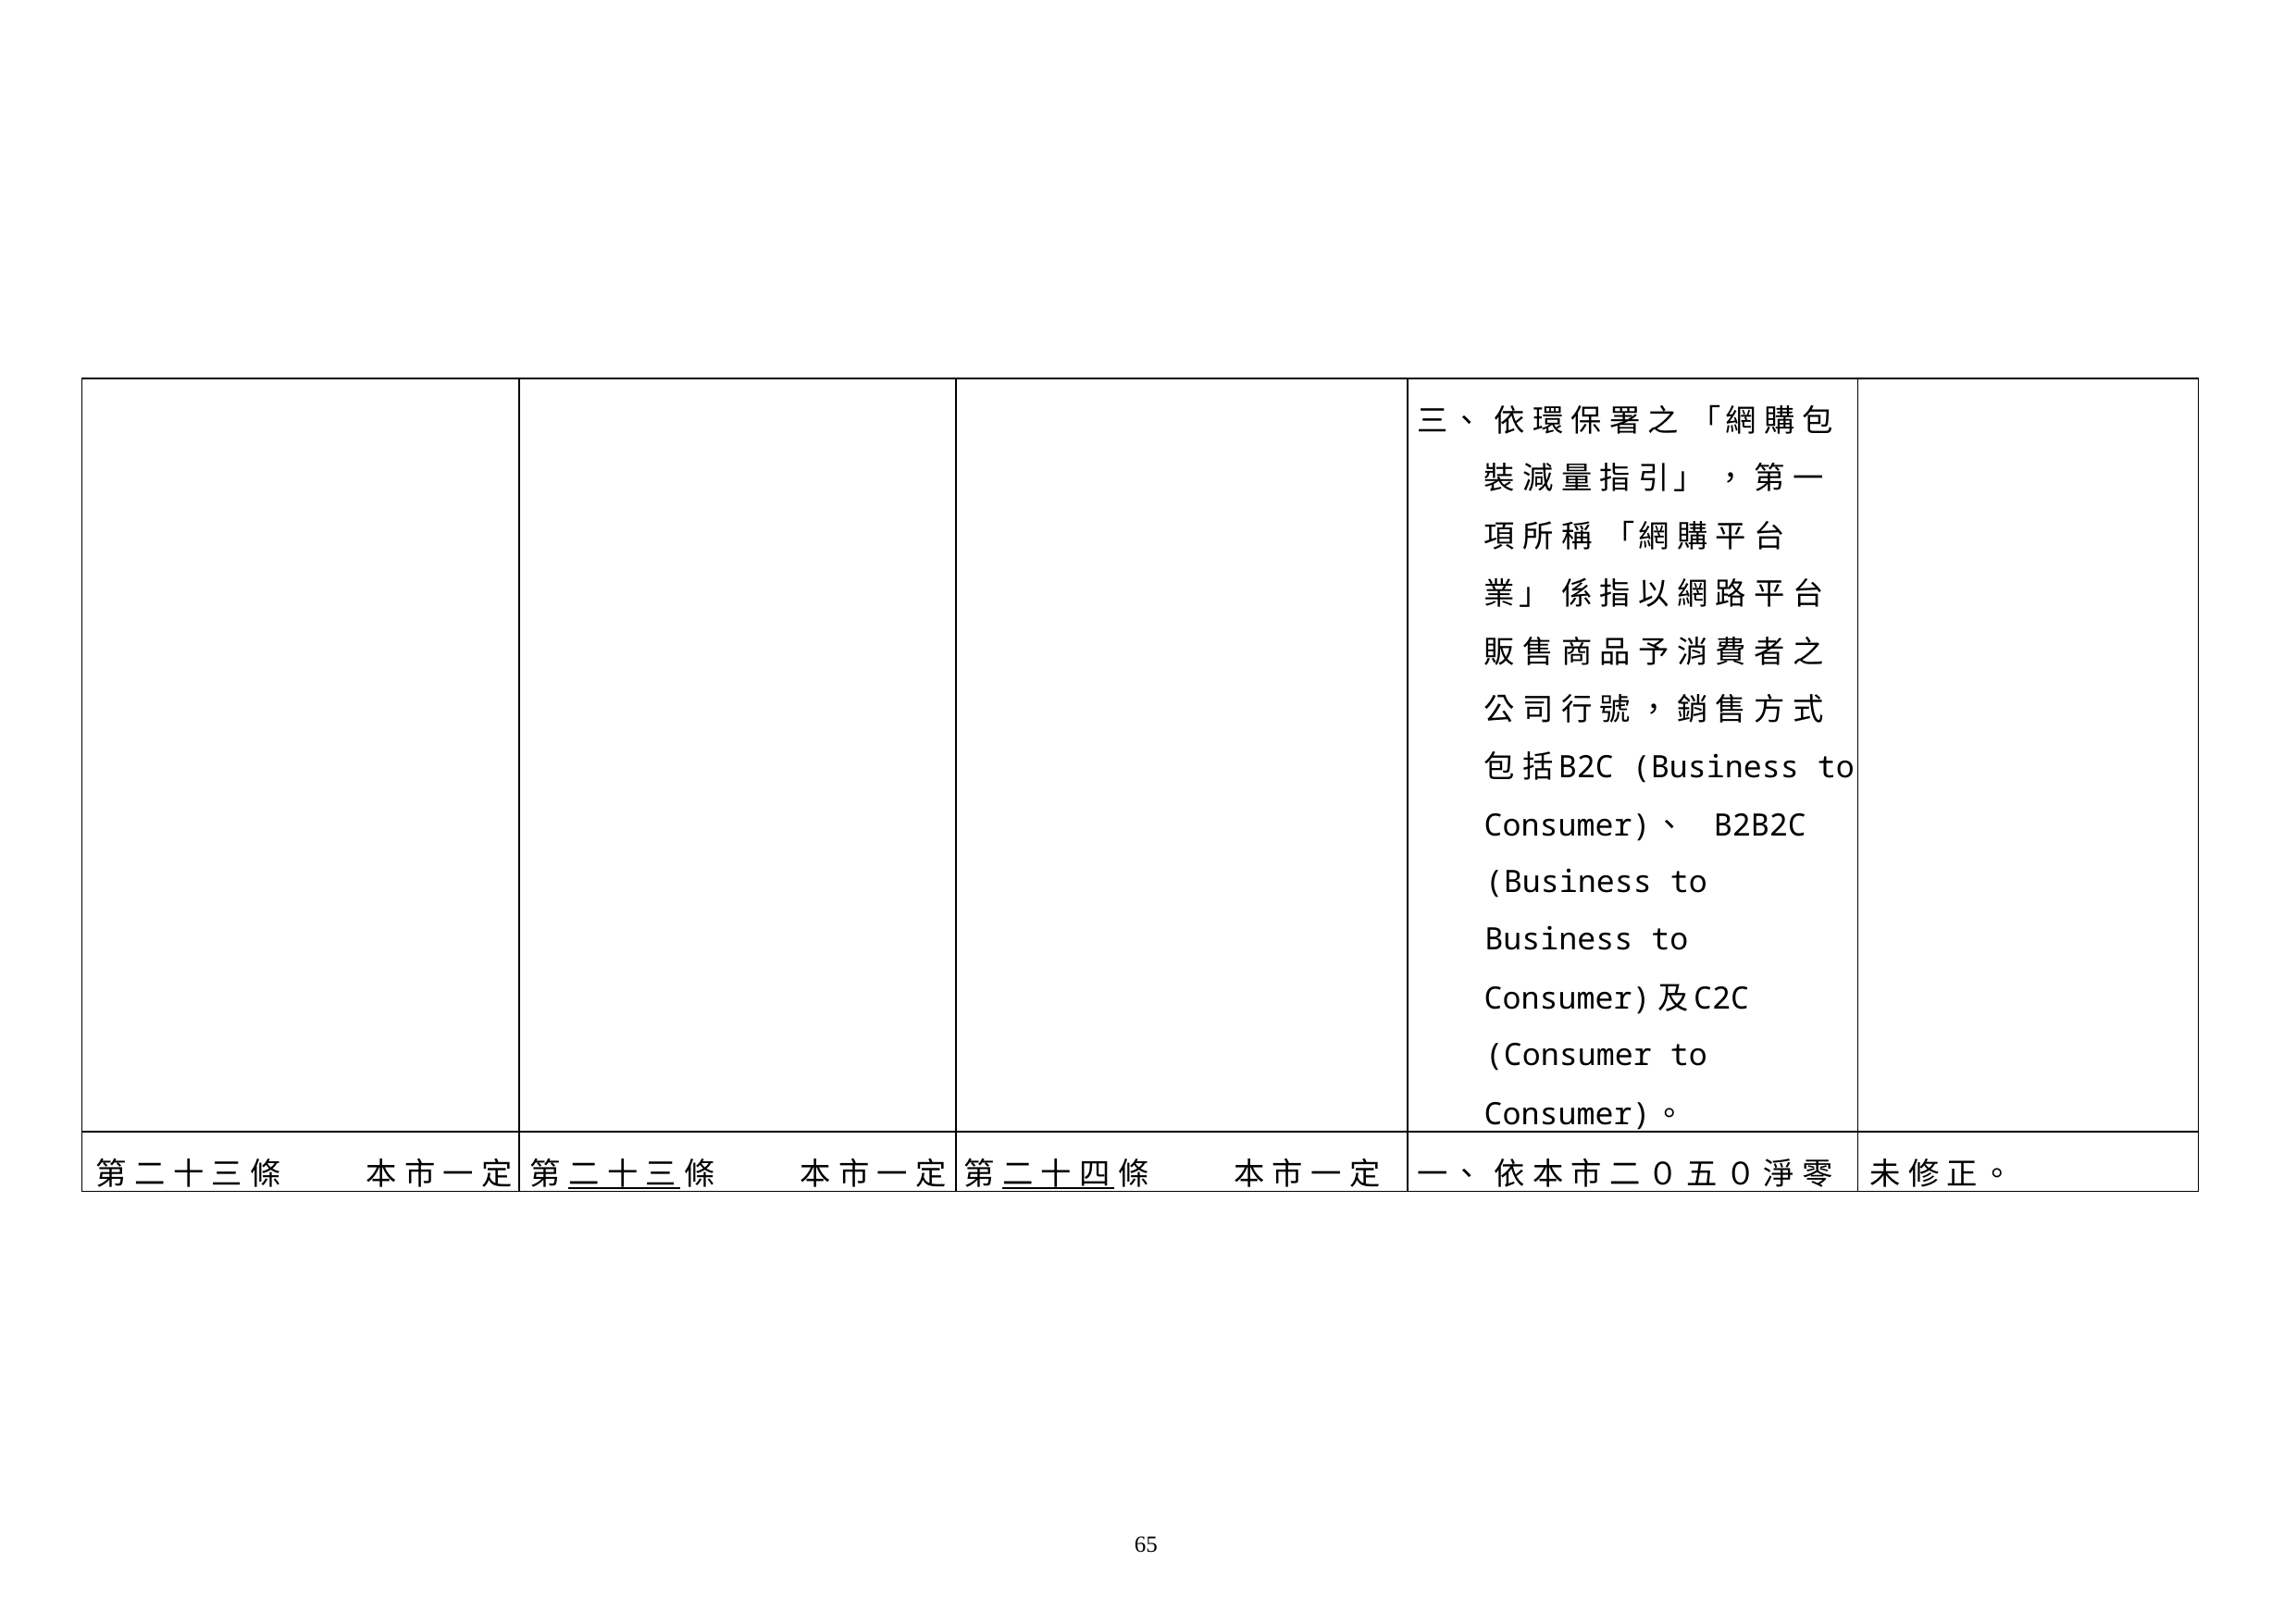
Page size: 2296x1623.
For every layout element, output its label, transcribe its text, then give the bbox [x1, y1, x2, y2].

table_cell [82, 379, 518, 1131]
table_cell 未修正。 [1858, 1133, 2198, 1190]
table_cell [520, 379, 955, 1131]
table_cell 第二十三條 本市一定 [82, 1133, 518, 1190]
table_cell 一、依本市二０五０淨零 [1409, 1133, 1857, 1190]
table_cell 第二十四條 本市一定 [957, 1133, 1407, 1190]
table_cell [1858, 379, 2198, 1131]
table_cell 三、依環保署之「網購包裝減量指引」，第一項所稱「網購平台業」係指以網路平台販售商品予消費者之公司行號，銷售方式包括B2C (Business to Consumer)、 B2B2C (Business to Business to Consumer)及C2C (Consumer to Consumer)。 [1409, 379, 1857, 1131]
table_cell [957, 379, 1407, 1131]
table_cell 第二十三條 本市一定 [520, 1133, 955, 1190]
